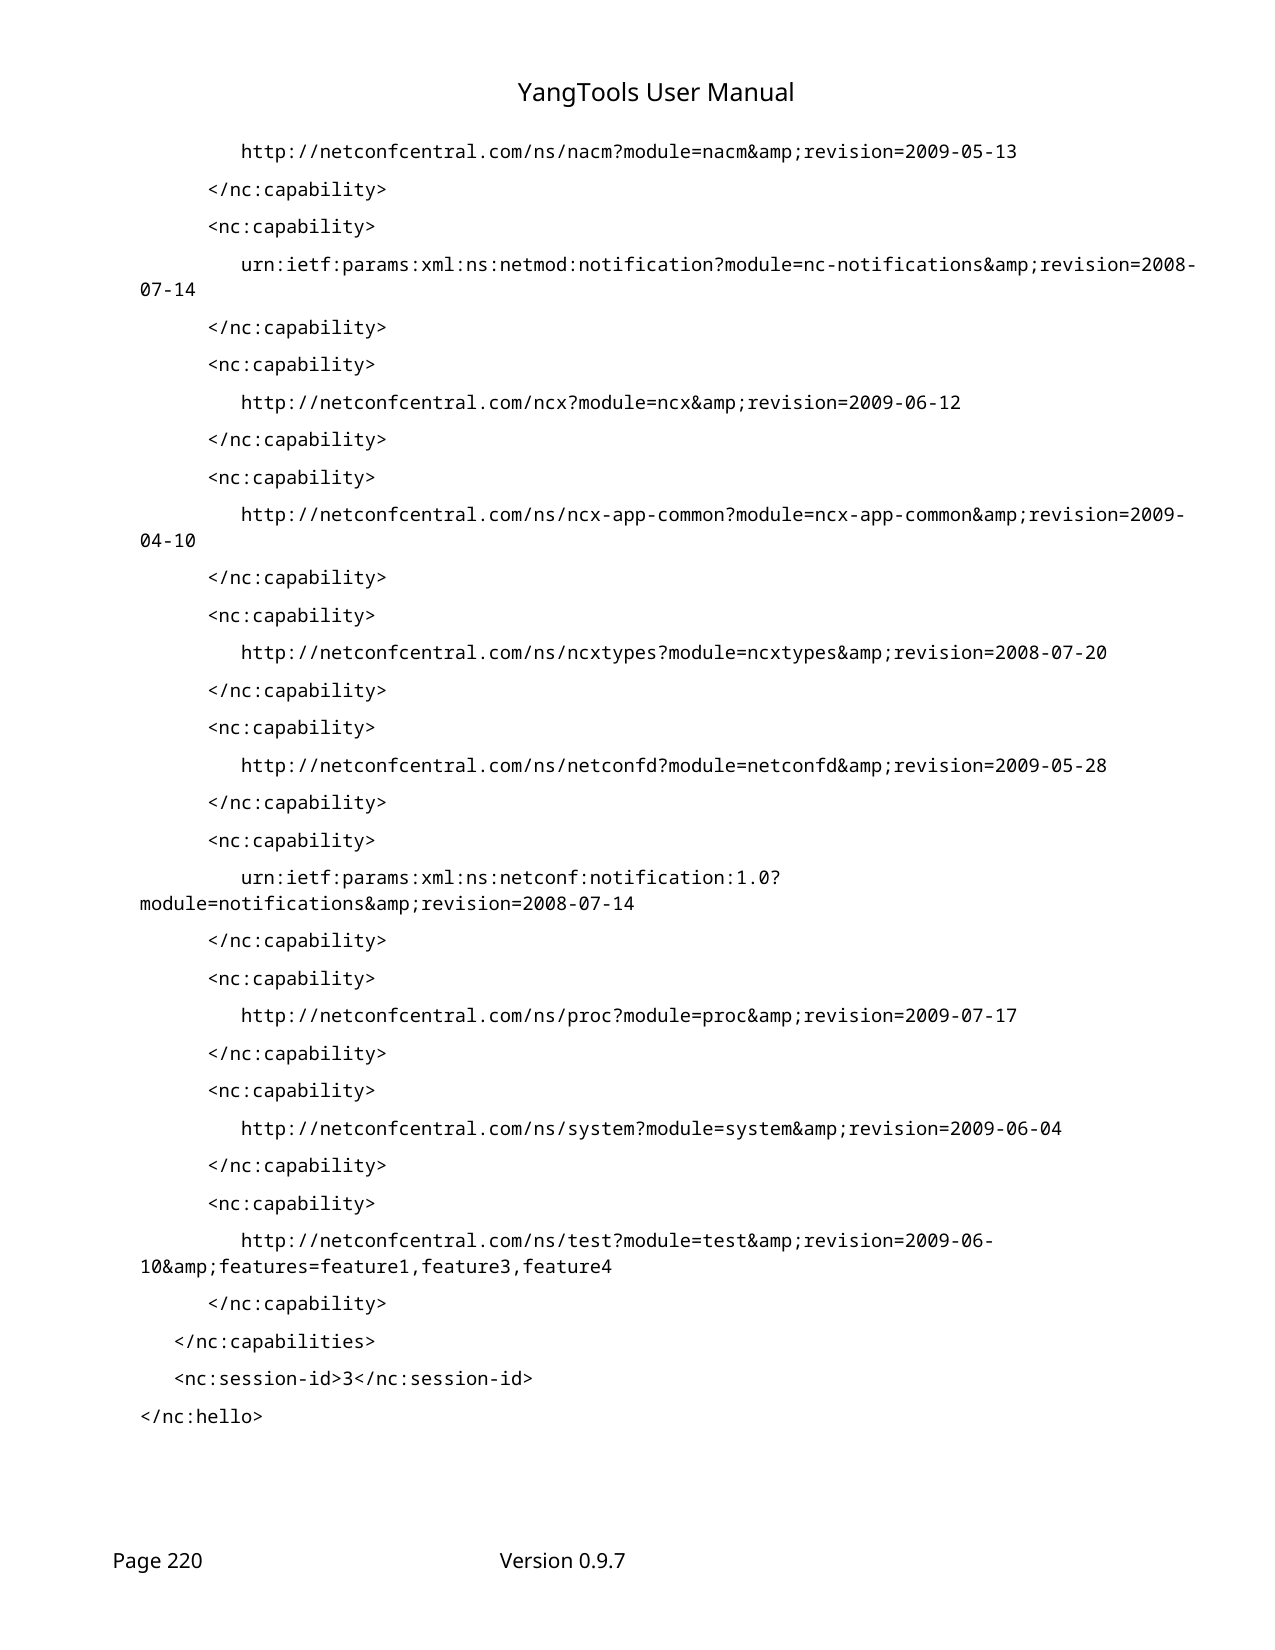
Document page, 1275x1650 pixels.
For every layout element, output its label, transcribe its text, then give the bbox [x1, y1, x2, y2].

text </nc:capability> [139, 314, 1200, 339]
text <nc:capability> [139, 965, 1200, 991]
text </nc:capability> [139, 928, 1200, 953]
text </nc:hello> [139, 1403, 1200, 1429]
text http://netconfcentral.com/ns/ncx-app-common?module=ncx-app-common&amp;revision=2009-04-10 [139, 502, 1200, 553]
text </nc:capability> [139, 1040, 1200, 1066]
text </nc:capability> [139, 677, 1200, 703]
text http://netconfcentral.com/ncx?module=ncx&amp;revision=2009-06-12 [139, 389, 1200, 414]
text </nc:capability> [139, 564, 1200, 590]
text </nc:capability> [139, 427, 1200, 452]
text urn:ietf:params:xml:ns:netconf:notification:1.0?module=notifications&amp;revision=2008-07-14 [139, 864, 1200, 916]
text http://netconfcentral.com/ns/proc?module=proc&amp;revision=2009-07-17 [139, 1003, 1200, 1028]
text </nc:capability> [139, 176, 1200, 202]
text http://netconfcentral.com/ns/nacm?module=nacm&amp;revision=2009-05-13 [139, 138, 1200, 164]
text <nc:capability> [139, 827, 1200, 853]
text http://netconfcentral.com/ns/system?module=system&amp;revision=2009-06-04 [139, 1115, 1200, 1141]
text http://netconfcentral.com/ns/ncxtypes?module=ncxtypes&amp;revision=2008-07-20 [139, 639, 1200, 665]
text </nc:capabilities> [139, 1328, 1200, 1354]
text <nc:session-id>3</nc:session-id> [139, 1366, 1200, 1391]
text http://netconfcentral.com/ns/netconfd?module=netconfd&amp;revision=2009-05-28 [139, 752, 1200, 778]
text http://netconfcentral.com/ns/test?module=test&amp;revision=2009-06-10&amp;features=feature1,feature3,feature4 [139, 1228, 1200, 1279]
text <nc:capability> [139, 352, 1200, 377]
text </nc:capability> [139, 1153, 1200, 1178]
text <nc:capability> [139, 714, 1200, 740]
text urn:ietf:params:xml:ns:netmod:notification?module=nc-notifications&amp;revision=2008-07-14 [139, 251, 1200, 302]
text <nc:capability> [139, 1078, 1200, 1103]
text </nc:capability> [139, 1291, 1200, 1316]
text <nc:capability> [139, 602, 1200, 628]
text </nc:capability> [139, 789, 1200, 815]
text <nc:capability> [139, 464, 1200, 489]
text <nc:capability> [139, 213, 1200, 239]
text <nc:capability> [139, 1190, 1200, 1216]
